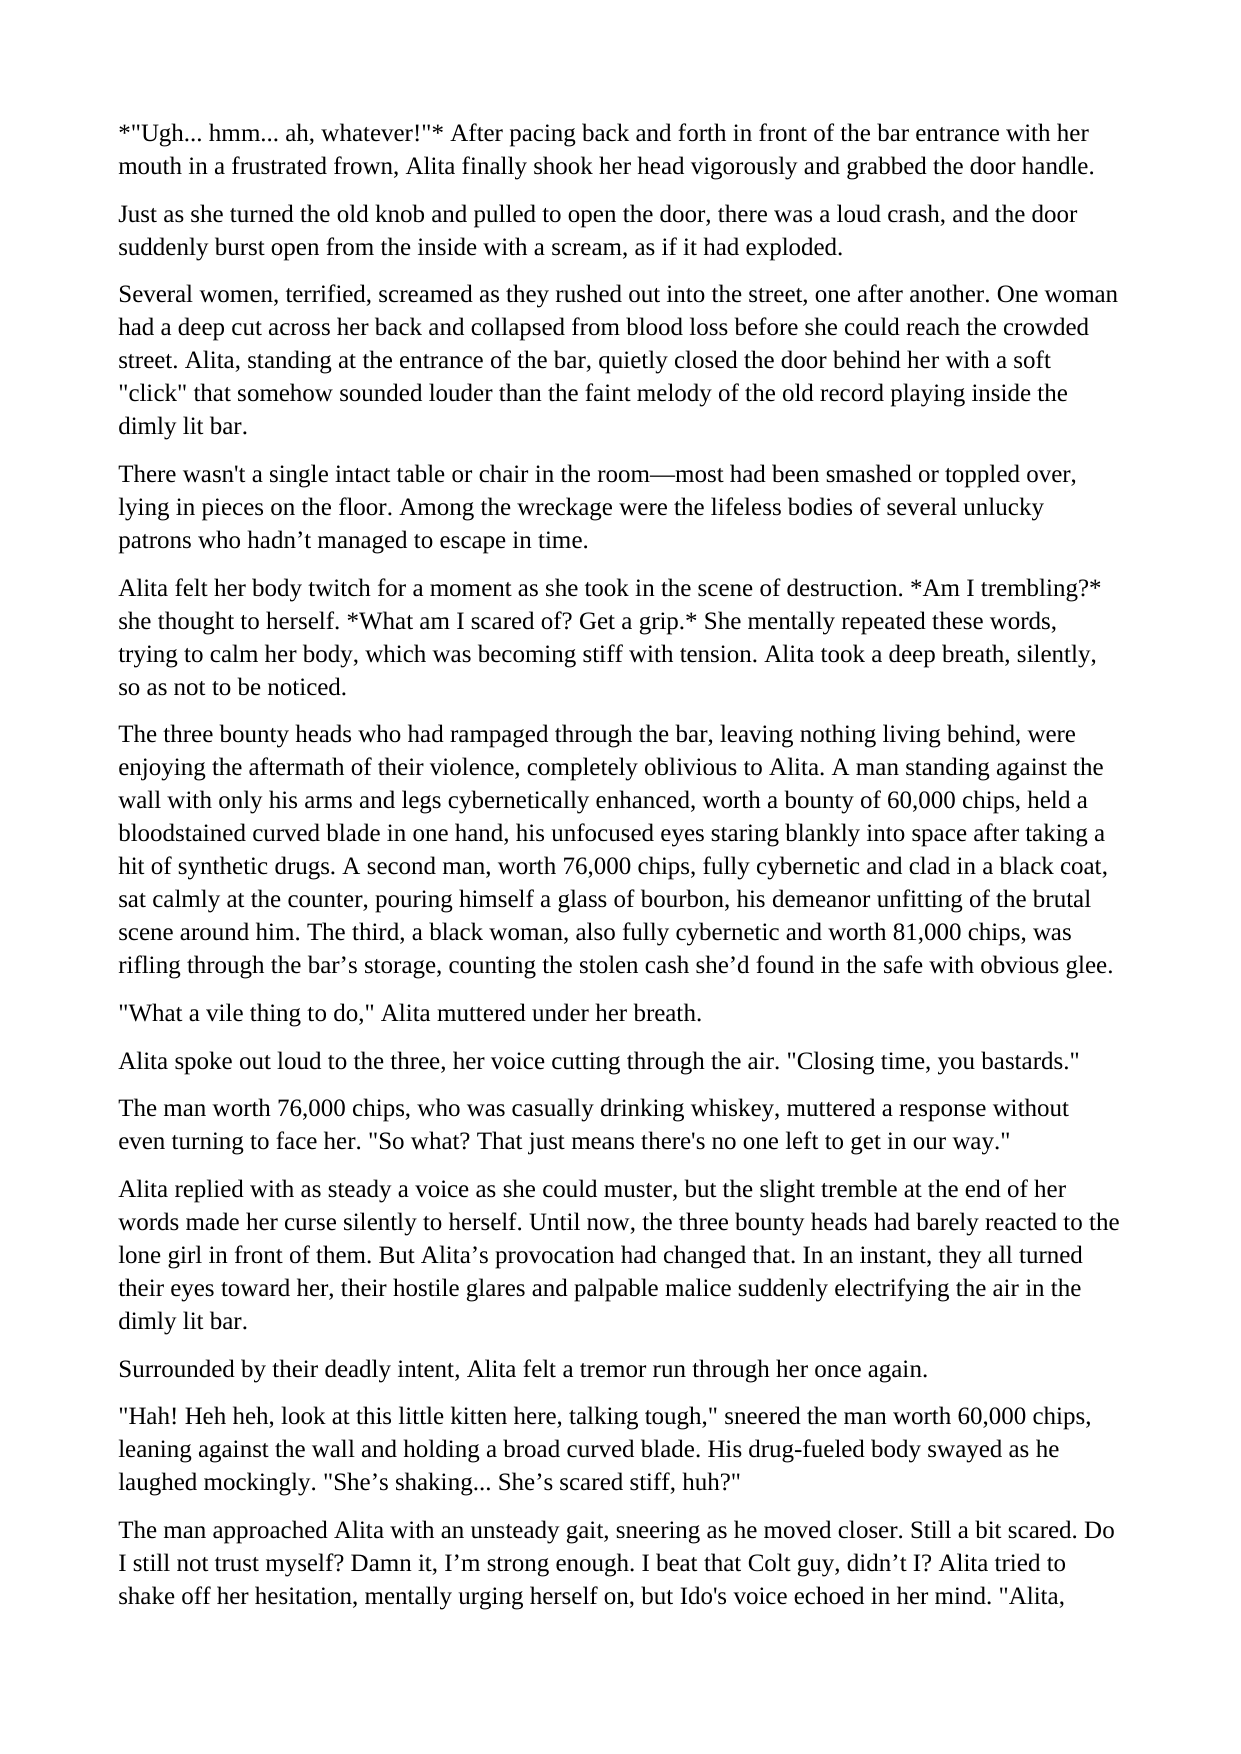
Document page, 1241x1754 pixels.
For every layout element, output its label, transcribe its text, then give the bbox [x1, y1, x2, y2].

text "What a vile thing to do," Alita muttered under her breath. [118, 998, 1122, 1027]
text There wasn't a single intact table or chair in the room—most had been smashed or toppled over, lying in pieces on the floor. Among the wreckage were the lifeless bodies of several unlucky patrons who hadn’t managed to escape in time. [118, 459, 1122, 554]
text Alita spoke out loud to the three, her voice cutting through the air. "Closing time, you bastards." [118, 1046, 1122, 1074]
text The three bounty heads who had rampaged through the bar, leaving nothing living behind, were enjoying the aftermath of their violence, completely oblivious to Alita. A man standing against the wall with only his arms and legs cybernetically enhanced, worth a bounty of 60,000 chips, held a bloodstained curved blade in one hand, his unfocused eyes staring blankly into space after taking a hit of synthetic drugs. A second man, worth 76,000 chips, fully cybernetic and clad in a black coat, sat calmly at the counter, pouring himself a glass of bourbon, his demeanor unfitting of the brutal scene around him. The third, a black woman, also fully cybernetic and worth 81,000 chips, was rifling through the bar’s storage, counting the stolen cash she’d found in the safe with obvious glee. [118, 719, 1122, 979]
text Alita replied with as steady a voice as she could muster, but the slight tremble at the end of her words made her curse silently to herself. Until now, the three bounty heads had barely reacted to the lone girl in front of them. But Alita’s provocation had changed that. In an instant, they all turned their eyes toward her, their hostile glares and palpable malice suddenly electrifying the air in the dimly lit bar. [118, 1174, 1122, 1335]
text Several women, terrified, screamed as they rushed out into the street, one after another. One woman had a deep cut across her back and collapsed from blood loss before she could reach the crowded street. Alita, standing at the entrance of the bar, quietly closed the door behind her with a soft "click" that somehow sounded louder than the faint melody of the old record playing inside the dimly lit bar. [118, 279, 1122, 440]
text "Hah! Heh heh, look at this little kitten here, talking tough," sneered the man worth 60,000 chips, leaning against the wall and holding a broad curved blade. His drug-fueled body swayed as he laughed mockingly. "She’s shaking... She’s scared stiff, huh?" [118, 1401, 1122, 1496]
text Surrounded by their deadly intent, Alita felt a tremor run through her once again. [118, 1354, 1122, 1382]
text The man approached Alita with an unsteady gait, sneering as he moved closer. Still a bit scared. Do I still not trust myself? Damn it, I’m strong enough. I beat that Colt guy, didn’t I? Alita tried to shake off her hesitation, mentally urging herself on, but Ido's voice echoed in her mind. "Alita, [118, 1515, 1122, 1610]
text Alita felt her body twitch for a moment as she took in the scene of destruction. *Am I trembling?* she thought to herself. *What am I scared of? Get a grip.* She mentally repeated these words, trying to calm her body, which was becoming stiff with tension. Alita took a deep breath, silently, so as not to be noticed. [118, 573, 1122, 701]
text The man worth 76,000 chips, who was casually drinking whiskey, muttered a response without even turning to face her. "So what? That just means there's no one left to get in our way." [118, 1093, 1122, 1155]
text Just as she turned the old knob and pulled to open the door, there was a loud crash, and the door suddenly burst open from the inside with a scream, as if it had exploded. [118, 199, 1122, 261]
text *"Ugh... hmm... ah, whatever!"* After pacing back and forth in front of the bar entrance with her mouth in a frustrated frown, Alita finally shook her head vigorously and grabbed the door handle. [118, 118, 1122, 180]
